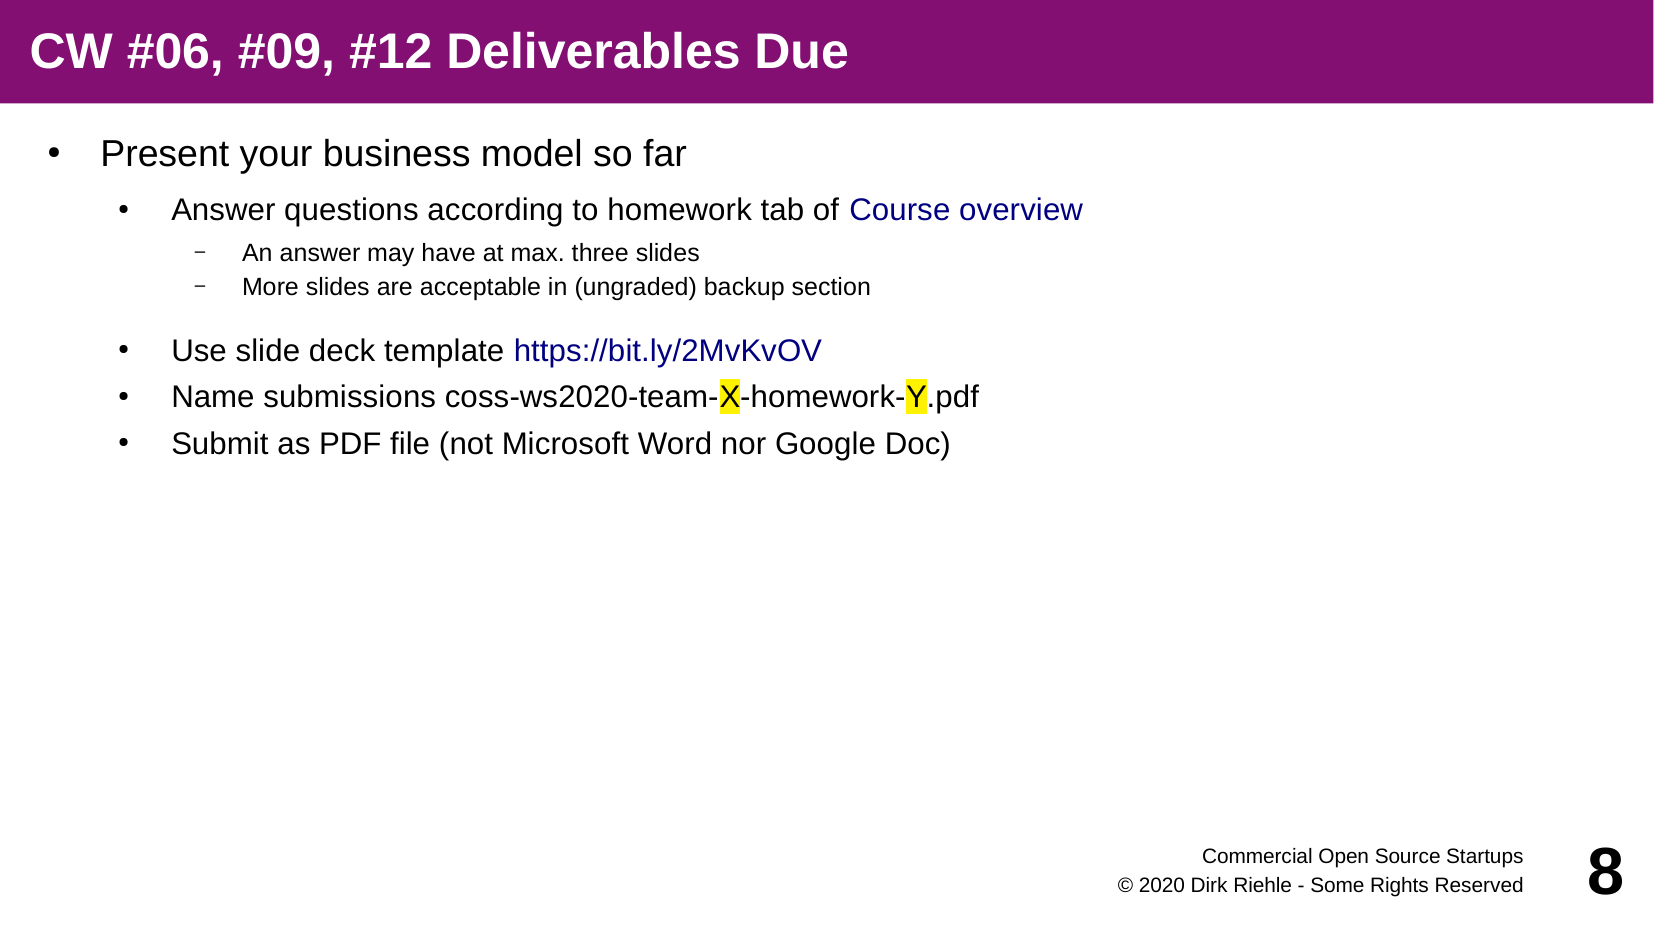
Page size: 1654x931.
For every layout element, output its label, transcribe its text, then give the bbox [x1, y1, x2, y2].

title CW #06, #09, #12 Deliverables Due [0, 0, 1654, 104]
list Present your business model so far Answer questions according to homework tab of Course overview An answer may have at max. three slides More slides are acceptable in (ungraded) backup section Use slide deck template https://bit.ly/2MvKvOV Name submissions coss-ws2020-team-X-homework-Y.pdf Submit as PDF file (not Microsoft Word nor Google Doc) [29, 132, 1625, 813]
